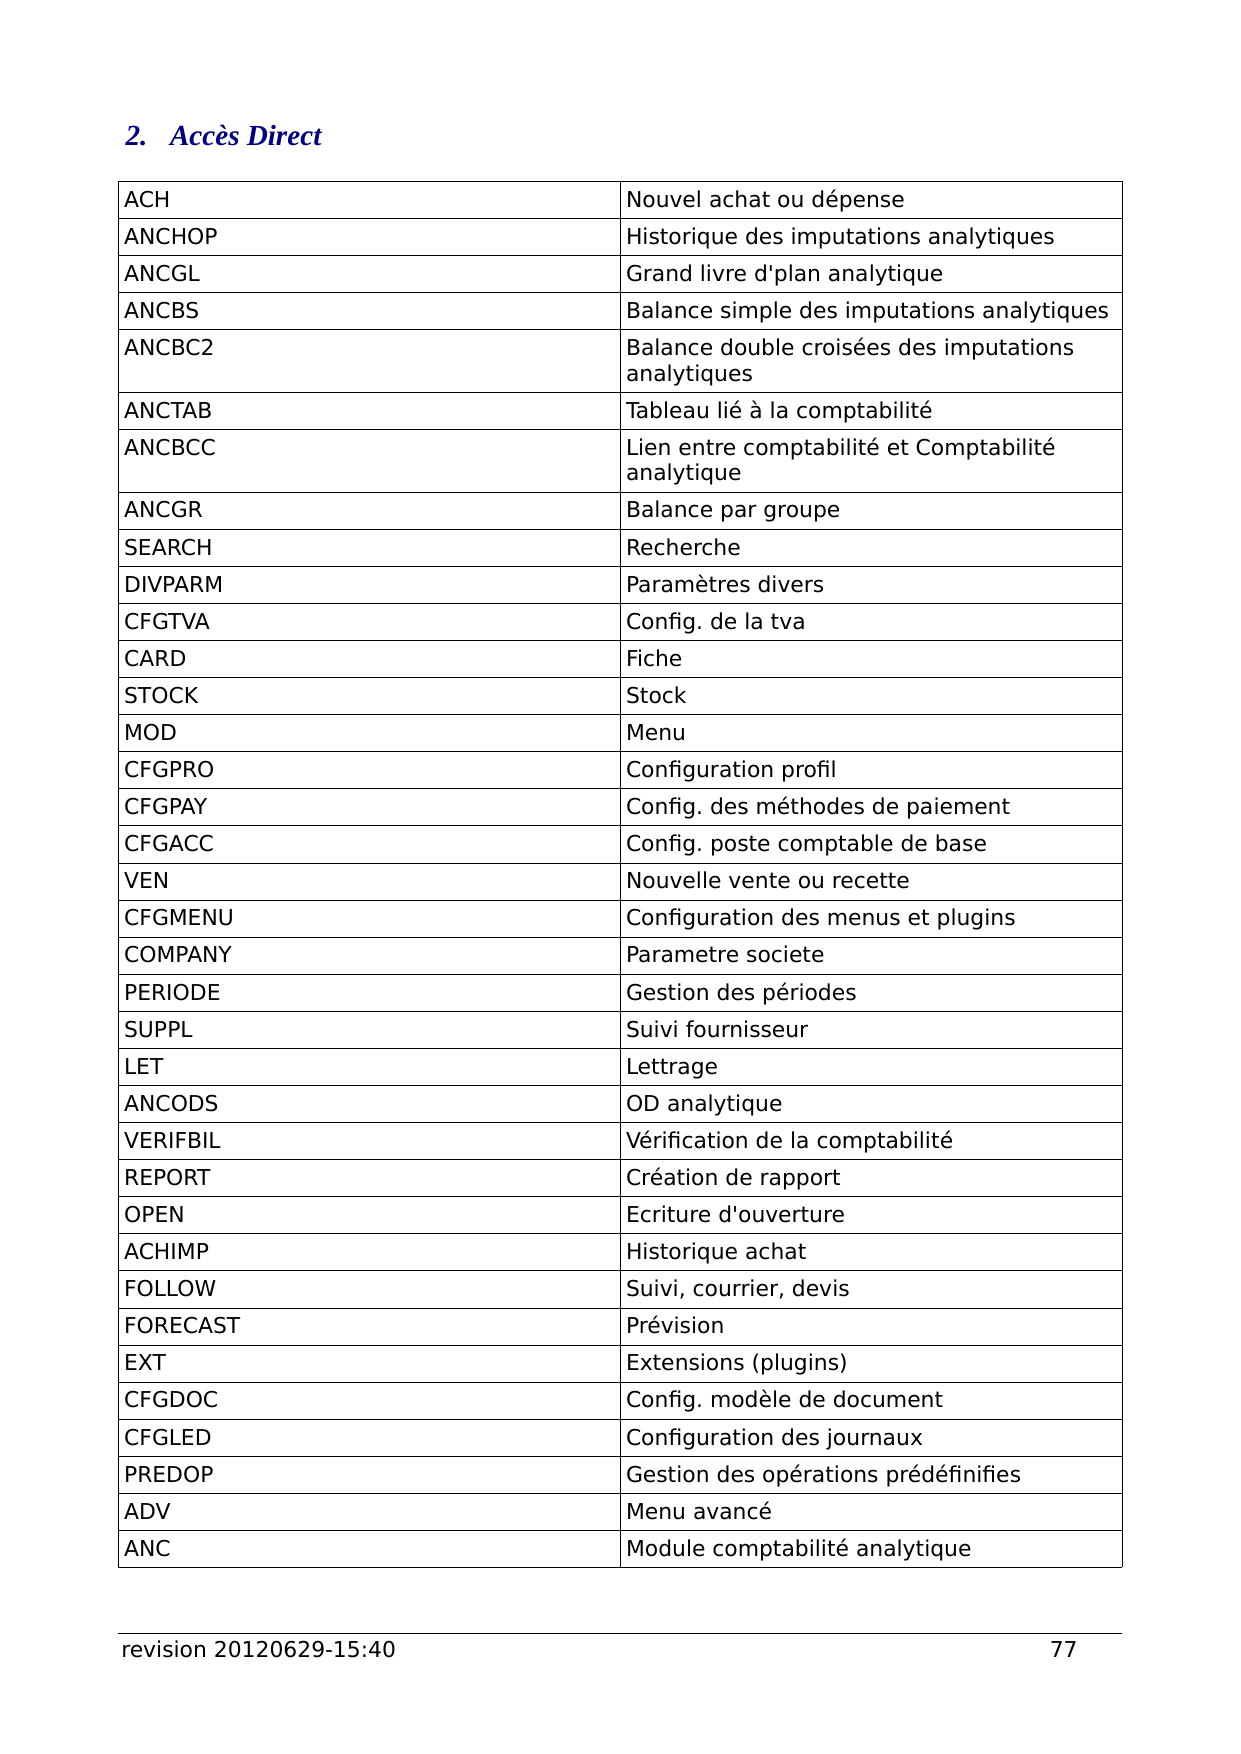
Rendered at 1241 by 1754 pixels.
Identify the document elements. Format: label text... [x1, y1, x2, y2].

table_cell CFGLED [119, 1420, 620, 1456]
table_cell CFGMENU [119, 901, 620, 937]
table_cell Extensions (plugins) [621, 1346, 1122, 1382]
table_cell OD analytique [621, 1086, 1122, 1122]
table_cell Création de rapport [621, 1160, 1122, 1196]
table_cell Balance par groupe [621, 493, 1122, 529]
table_cell Historique des imputations analytiques [621, 219, 1122, 255]
table_cell CFGACC [119, 826, 620, 863]
table_cell Stock [621, 678, 1122, 714]
table_cell Prévision [621, 1309, 1122, 1345]
table_cell VEN [119, 864, 620, 900]
table_cell Tableau lié à la comptabilité [621, 393, 1122, 429]
table_cell Suivi fournisseur [621, 1012, 1122, 1048]
table_cell Gestion des périodes [621, 975, 1122, 1011]
table_cell OPEN [119, 1197, 620, 1233]
table_cell Grand livre d'plan analytique [621, 256, 1122, 292]
table_cell DIVPARM [119, 567, 620, 603]
table_cell Vérification de la comptabilité [621, 1123, 1122, 1159]
table_cell Menu [621, 715, 1122, 751]
table_cell PREDOP [119, 1457, 620, 1493]
table_cell LET [119, 1049, 620, 1085]
table_cell SEARCH [119, 530, 620, 566]
table_cell ANC [119, 1531, 620, 1567]
table_header Nouvel achat ou dépense [621, 182, 1122, 218]
table_cell ANCGR [119, 493, 620, 529]
table_cell CFGPAY [119, 789, 620, 825]
table_cell Configuration des journaux [621, 1420, 1122, 1456]
table_cell Nouvelle vente ou recette [621, 864, 1122, 900]
table_cell PERIODE [119, 975, 620, 1011]
table_cell ACHIMP [119, 1234, 620, 1270]
table_cell ANCTAB [119, 393, 620, 429]
table_cell STOCK [119, 678, 620, 714]
table_cell Suivi, courrier, devis [621, 1271, 1122, 1308]
table_cell Lettrage [621, 1049, 1122, 1085]
table_cell CFGPRO [119, 752, 620, 788]
table_cell Config. de la tva [621, 604, 1122, 640]
table_cell Menu avancé [621, 1494, 1122, 1530]
table_header ACH [119, 182, 620, 218]
table_cell FOLLOW [119, 1271, 620, 1308]
table_cell Module comptabilité analytique [621, 1531, 1122, 1567]
table_cell Historique achat [621, 1234, 1122, 1270]
table_cell REPORT [119, 1160, 620, 1196]
table_cell Fiche [621, 641, 1122, 677]
table_cell FORECAST [119, 1309, 620, 1345]
table_cell ADV [119, 1494, 620, 1530]
table_cell CARD [119, 641, 620, 677]
table_cell Configuration des menus et plugins [621, 901, 1122, 937]
table_cell CFGDOC [119, 1383, 620, 1419]
table_cell Gestion des opérations prédéfinifies [621, 1457, 1122, 1493]
table_cell COMPANY [119, 938, 620, 974]
table_cell Lien entre comptabilité et Comptabilité analytique [621, 430, 1122, 492]
table_cell CFGTVA [119, 604, 620, 640]
table_cell Paramètres divers [621, 567, 1122, 603]
table_cell ANCBCC [119, 430, 620, 492]
table_cell Ecriture d'ouverture [621, 1197, 1122, 1233]
table_cell ANCODS [119, 1086, 620, 1122]
table_cell Recherche [621, 530, 1122, 566]
table_cell Config. des méthodes de paiement [621, 789, 1122, 825]
table_cell Balance simple des imputations analytiques [621, 293, 1122, 329]
table_cell Configuration profil [621, 752, 1122, 788]
table_cell ANCHOP [119, 219, 620, 255]
table_cell Parametre societe [621, 938, 1122, 974]
table_cell ANCGL [119, 256, 620, 292]
table_cell ANCBS [119, 293, 620, 329]
table_cell Config. modèle de document [621, 1383, 1122, 1419]
table_cell Config. poste comptable de base [621, 826, 1122, 863]
table_cell EXT [119, 1346, 620, 1382]
table_cell ANCBC2 [119, 330, 620, 392]
table_cell SUPPL [119, 1012, 620, 1048]
table_cell MOD [119, 715, 620, 751]
subtitle Accès Direct [118, 118, 1122, 152]
table_cell VERIFBIL [119, 1123, 620, 1159]
table_cell Balance double croisées des imputations analytiques [621, 330, 1122, 392]
